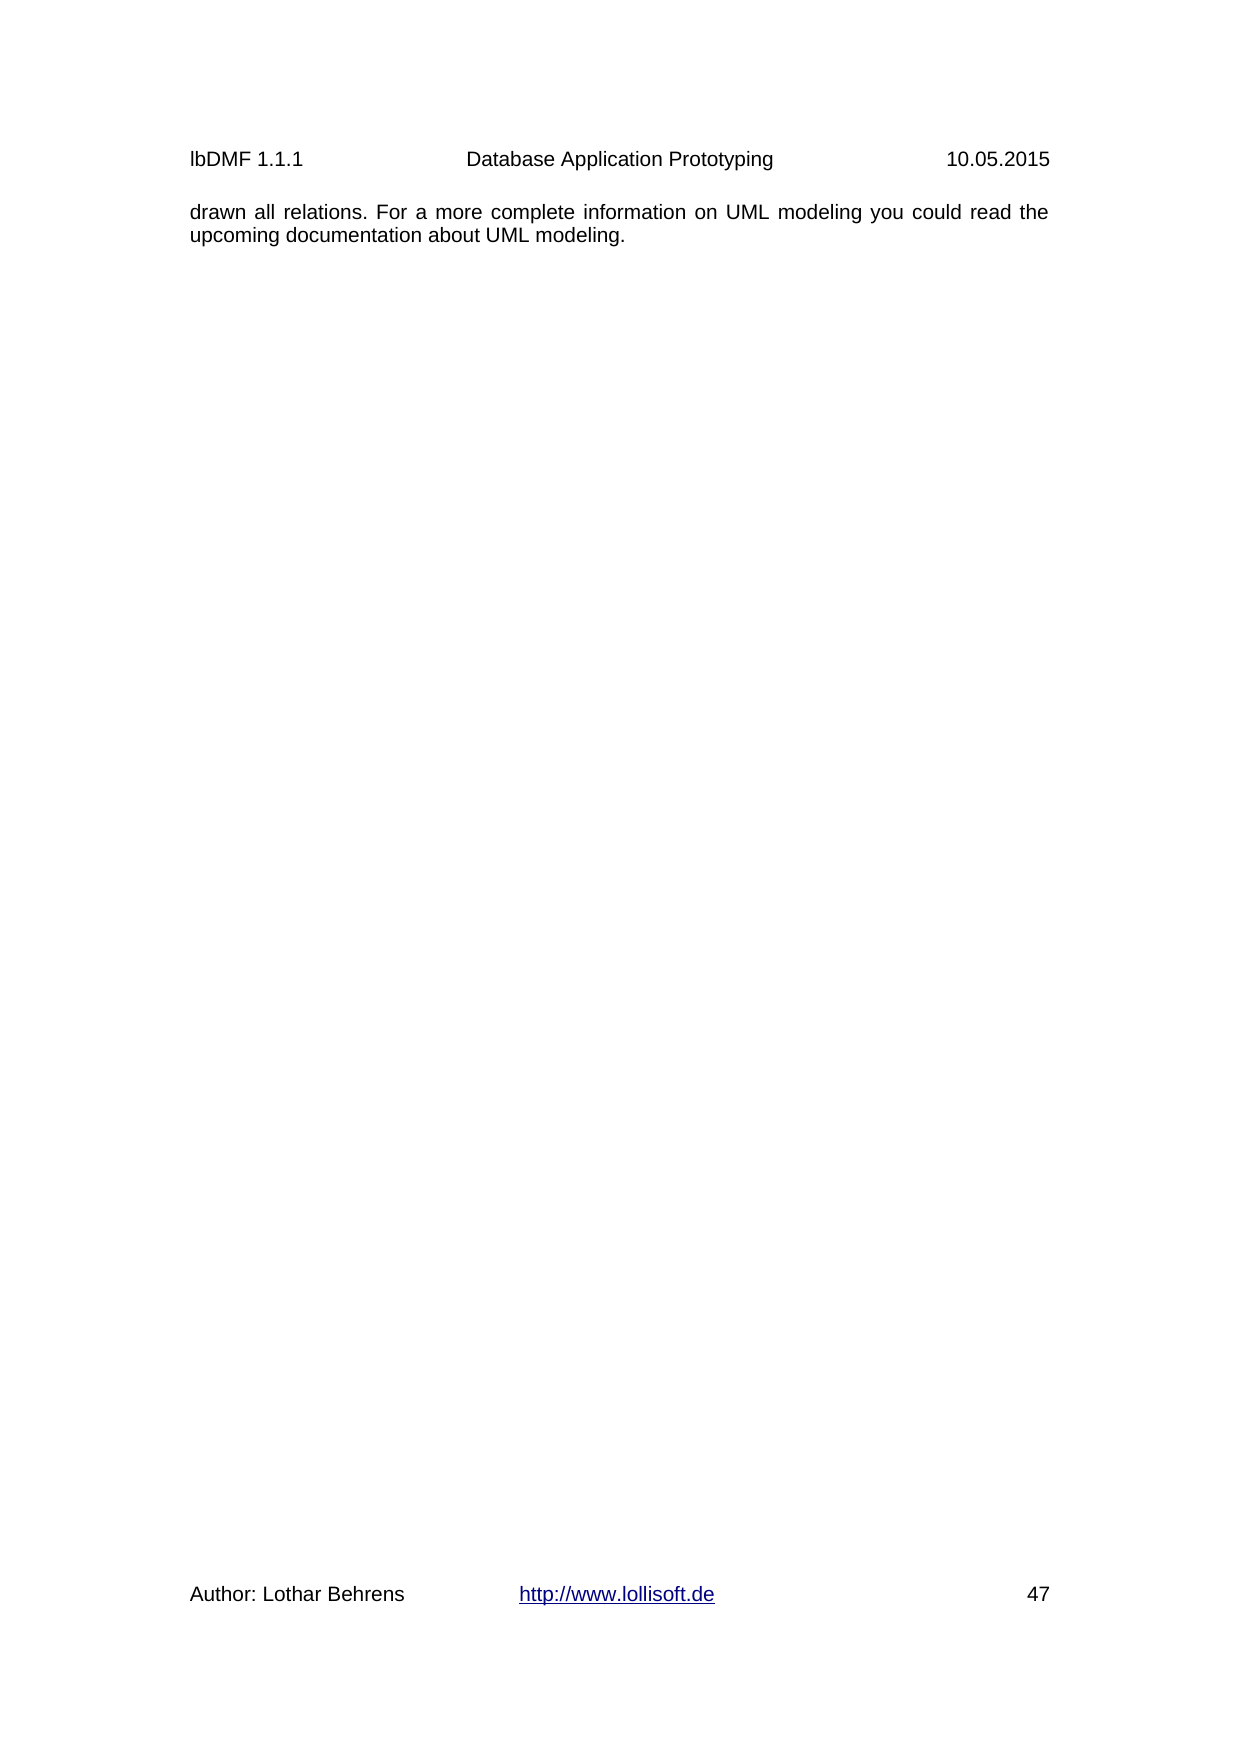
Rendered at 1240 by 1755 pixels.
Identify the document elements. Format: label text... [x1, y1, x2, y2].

text drawn all relations. For a more complete information on UML modeling you could read the upcoming documentation about UML modeling. [189, 201, 1050, 247]
